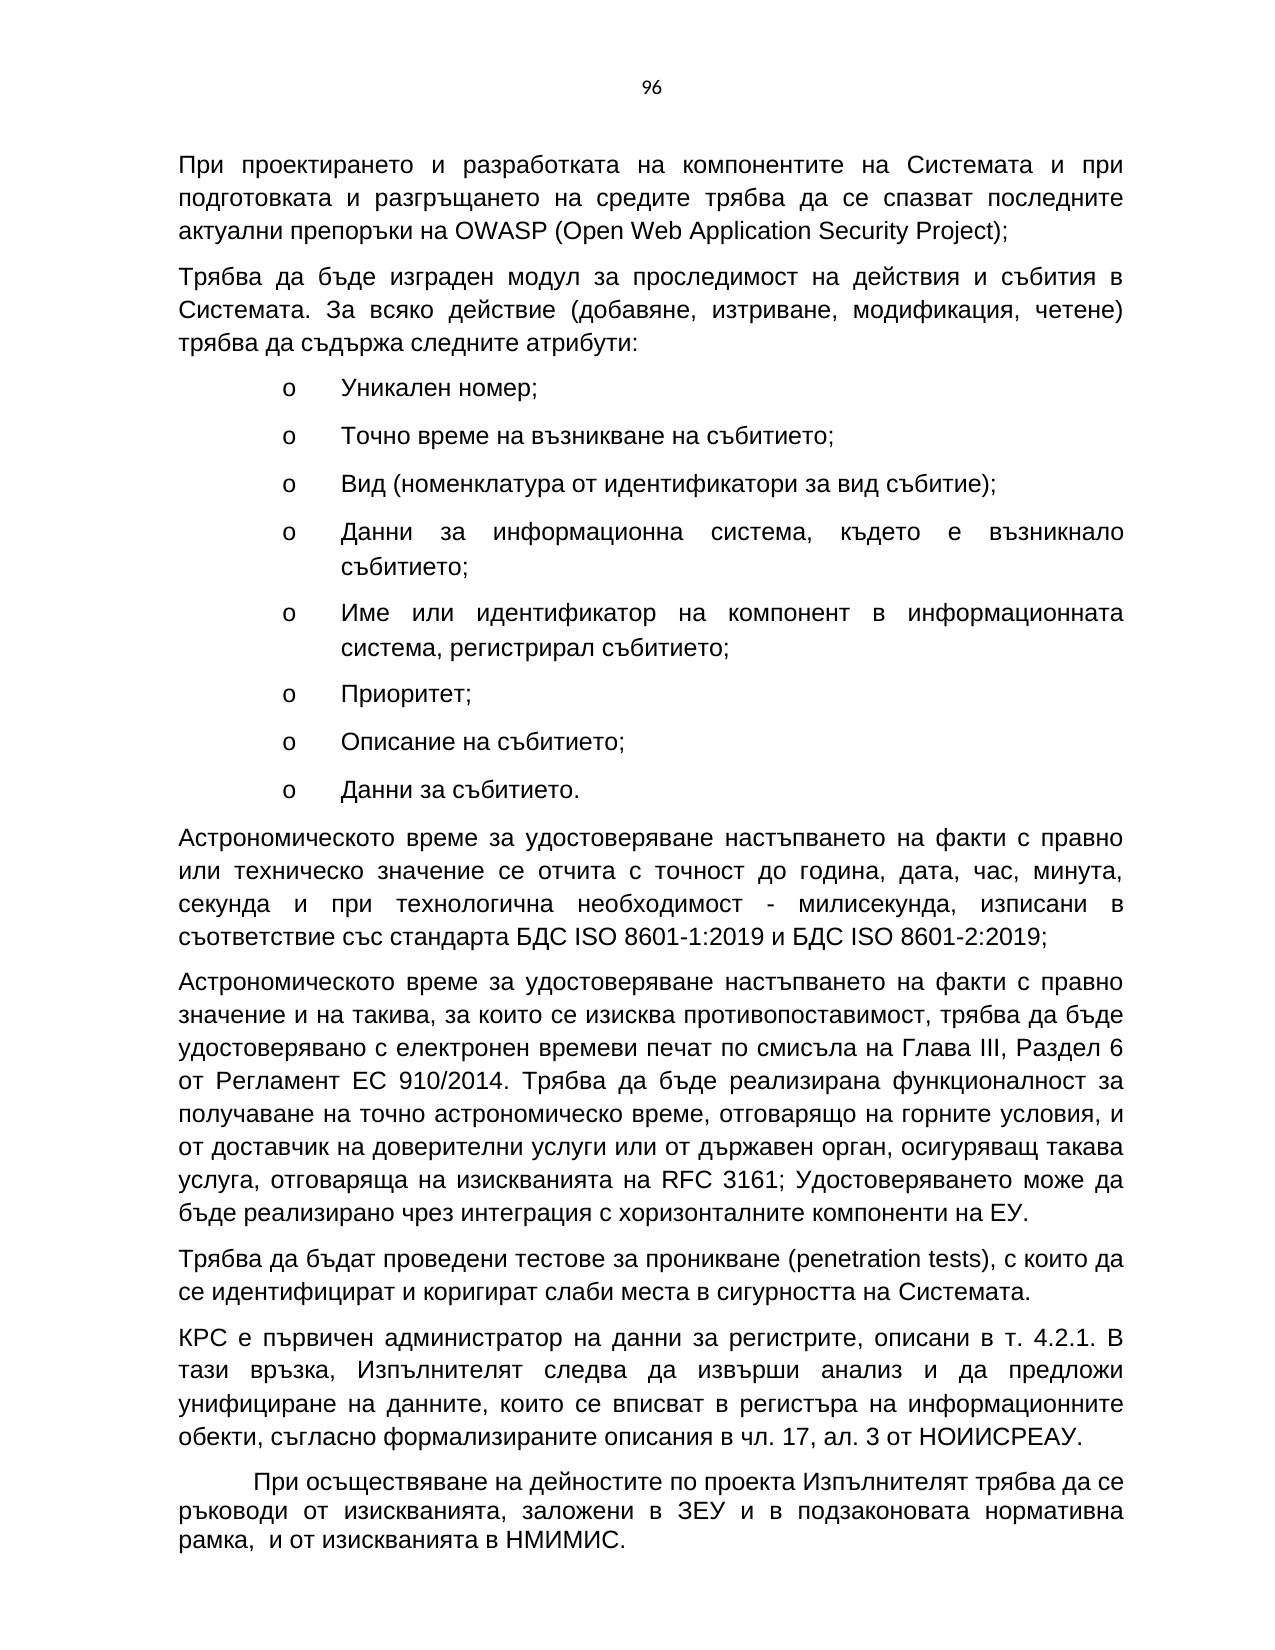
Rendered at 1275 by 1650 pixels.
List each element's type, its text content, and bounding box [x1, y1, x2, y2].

text Трябва да бъде изграден модул за проследимост на действия и събития в Системата. За всяко действие (добавяне, изтриване, модификация, четене) трябва да съдържа следните атрибути: [178, 262, 1125, 356]
list Име или идентификатор на компонент в информационната система, регистрирал събитието; [282, 598, 1125, 662]
text Астрономическото време за удостоверяване настъпването на факти с правно или техническо значение се отчита с точност до година, дата, час, минута, секунда и при технологична необходимост - милисекунда, изписани в съответствие със стандарта БДС ISO 8601-1:2019 и БДС ISO 8601-2:2019; [178, 823, 1125, 951]
list Приоритет; [282, 679, 1125, 709]
list Описание на събитието; [282, 727, 1125, 758]
text При проектирането и разработката на компонентите на Системата и при подготовката и разгръщането на средите трябва да се спазват последните актуални препоръки на OWASP (Open Web Application Security Project); [178, 150, 1125, 245]
list Вид (номенклатура от идентификатори за вид събитие); [282, 469, 1125, 500]
list Уникален номер; [282, 373, 1125, 404]
list Данни за събитието. [282, 775, 1125, 806]
text Астрономическото време за удостоверяване настъпването на факти с правно значение и на такива, за които се изисква противопоставимост, трябва да бъде удостоверявано с електронен времеви печат по смисъла на Глава III, Раздел 6 от Регламент ЕС 910/2014. Трябва да бъде реализирана функционалност за получаване на точно астрономическо време, отговарящо на горните условия, и от доставчик на доверителни услуги или от държавен орган, осигуряващ такава услуга, отговаряща на изискванията на RFC 3161; Удостоверяването може да бъде реализирано чрез интеграция с хоризонталните компоненти на ЕУ. [178, 967, 1125, 1227]
list Точно време на възникване на събитието; [282, 421, 1125, 452]
text Трябва да бъдат проведени тестове за проникване (penetration tests), с които да се идентифицират и коригират слаби места в сигурността на системата. [178, 1244, 1125, 1306]
text При осъществяване на дейностите по проекта Изпълнителят трябва да се ръководи от изискванията, заложени в ЗЕУ и в подзаконовата нормативна рамка, и от изискванията в НМИМИС. [178, 1467, 1125, 1553]
list Данни за информационна система, където е възникнало събитието; [282, 517, 1125, 581]
text КРС е първичен администратор на данни за регистрите, описани в т. 4.2.1. В тази връзка, Изпълнителят следва да извърши анализ и да предложи унифициране на данните, които се вписват в регистъра на информационните обекти, съгласно формализираните описания в чл. 17, ал. 3 от НОИИСРЕАУ. [178, 1322, 1125, 1450]
